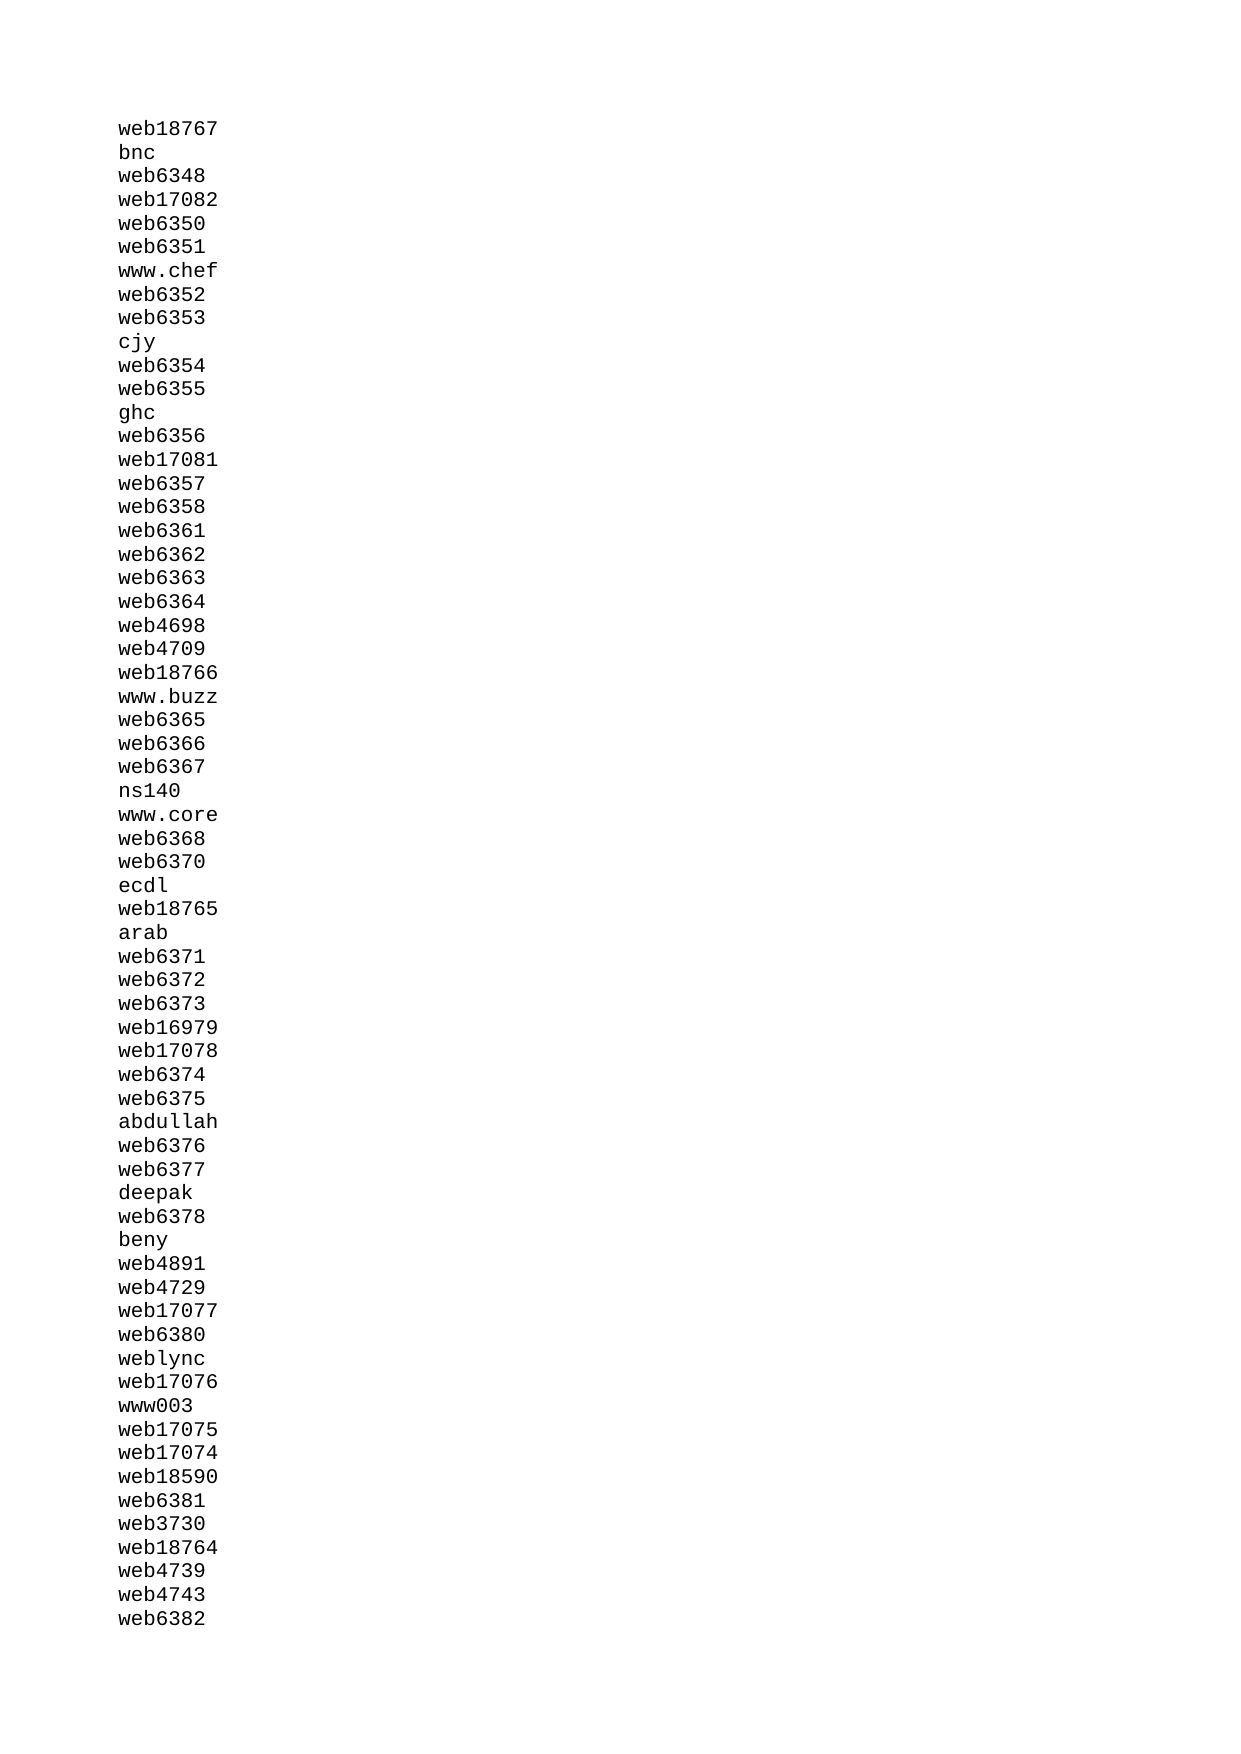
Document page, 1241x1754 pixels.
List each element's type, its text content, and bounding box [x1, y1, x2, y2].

text ecdl [118, 875, 1122, 898]
text web6370 [118, 851, 1122, 875]
text web6348 [118, 165, 1122, 189]
text web18766 [118, 662, 1122, 686]
text web6368 [118, 827, 1122, 851]
text web4891 [118, 1253, 1122, 1277]
text web17076 [118, 1371, 1122, 1395]
text web6363 [118, 567, 1122, 591]
text ns140 [118, 780, 1122, 804]
text www003 [118, 1395, 1122, 1419]
text web6362 [118, 544, 1122, 567]
text arab [118, 922, 1122, 946]
text web6351 [118, 236, 1122, 260]
text web4729 [118, 1277, 1122, 1300]
text web4743 [118, 1584, 1122, 1608]
text web6365 [118, 709, 1122, 733]
text web18590 [118, 1466, 1122, 1489]
text deepak [118, 1182, 1122, 1206]
text web6353 [118, 307, 1122, 331]
text bnc [118, 142, 1122, 165]
text beny [118, 1229, 1122, 1253]
text web17081 [118, 449, 1122, 473]
text www.buzz [118, 686, 1122, 709]
text web18764 [118, 1537, 1122, 1561]
text web6358 [118, 496, 1122, 520]
text web6350 [118, 213, 1122, 236]
text web6381 [118, 1489, 1122, 1513]
text web4698 [118, 615, 1122, 638]
text ghc [118, 402, 1122, 426]
text www.core [118, 804, 1122, 827]
text web17077 [118, 1300, 1122, 1324]
text abdullah [118, 1111, 1122, 1135]
text cjy [118, 331, 1122, 354]
text web6380 [118, 1324, 1122, 1348]
text web6356 [118, 426, 1122, 449]
text web17078 [118, 1040, 1122, 1064]
text web6355 [118, 378, 1122, 402]
text web4709 [118, 638, 1122, 662]
text web6361 [118, 520, 1122, 544]
text web16979 [118, 1017, 1122, 1040]
text web6378 [118, 1206, 1122, 1229]
text web4739 [118, 1561, 1122, 1584]
text web3730 [118, 1513, 1122, 1537]
text web6376 [118, 1135, 1122, 1158]
text web6366 [118, 733, 1122, 757]
text web17082 [118, 189, 1122, 213]
text web18765 [118, 898, 1122, 922]
text web6382 [118, 1608, 1122, 1631]
text web6357 [118, 473, 1122, 496]
text web6352 [118, 284, 1122, 307]
text web17075 [118, 1419, 1122, 1442]
text web6374 [118, 1064, 1122, 1088]
text web6377 [118, 1158, 1122, 1182]
text weblync [118, 1348, 1122, 1371]
text web18767 [118, 118, 1122, 142]
text web6367 [118, 757, 1122, 780]
text web6375 [118, 1088, 1122, 1111]
text web6364 [118, 591, 1122, 615]
text web6373 [118, 993, 1122, 1017]
text web17074 [118, 1442, 1122, 1466]
text web6372 [118, 969, 1122, 993]
text web6354 [118, 354, 1122, 378]
text www.chef [118, 260, 1122, 284]
text web6371 [118, 946, 1122, 969]
